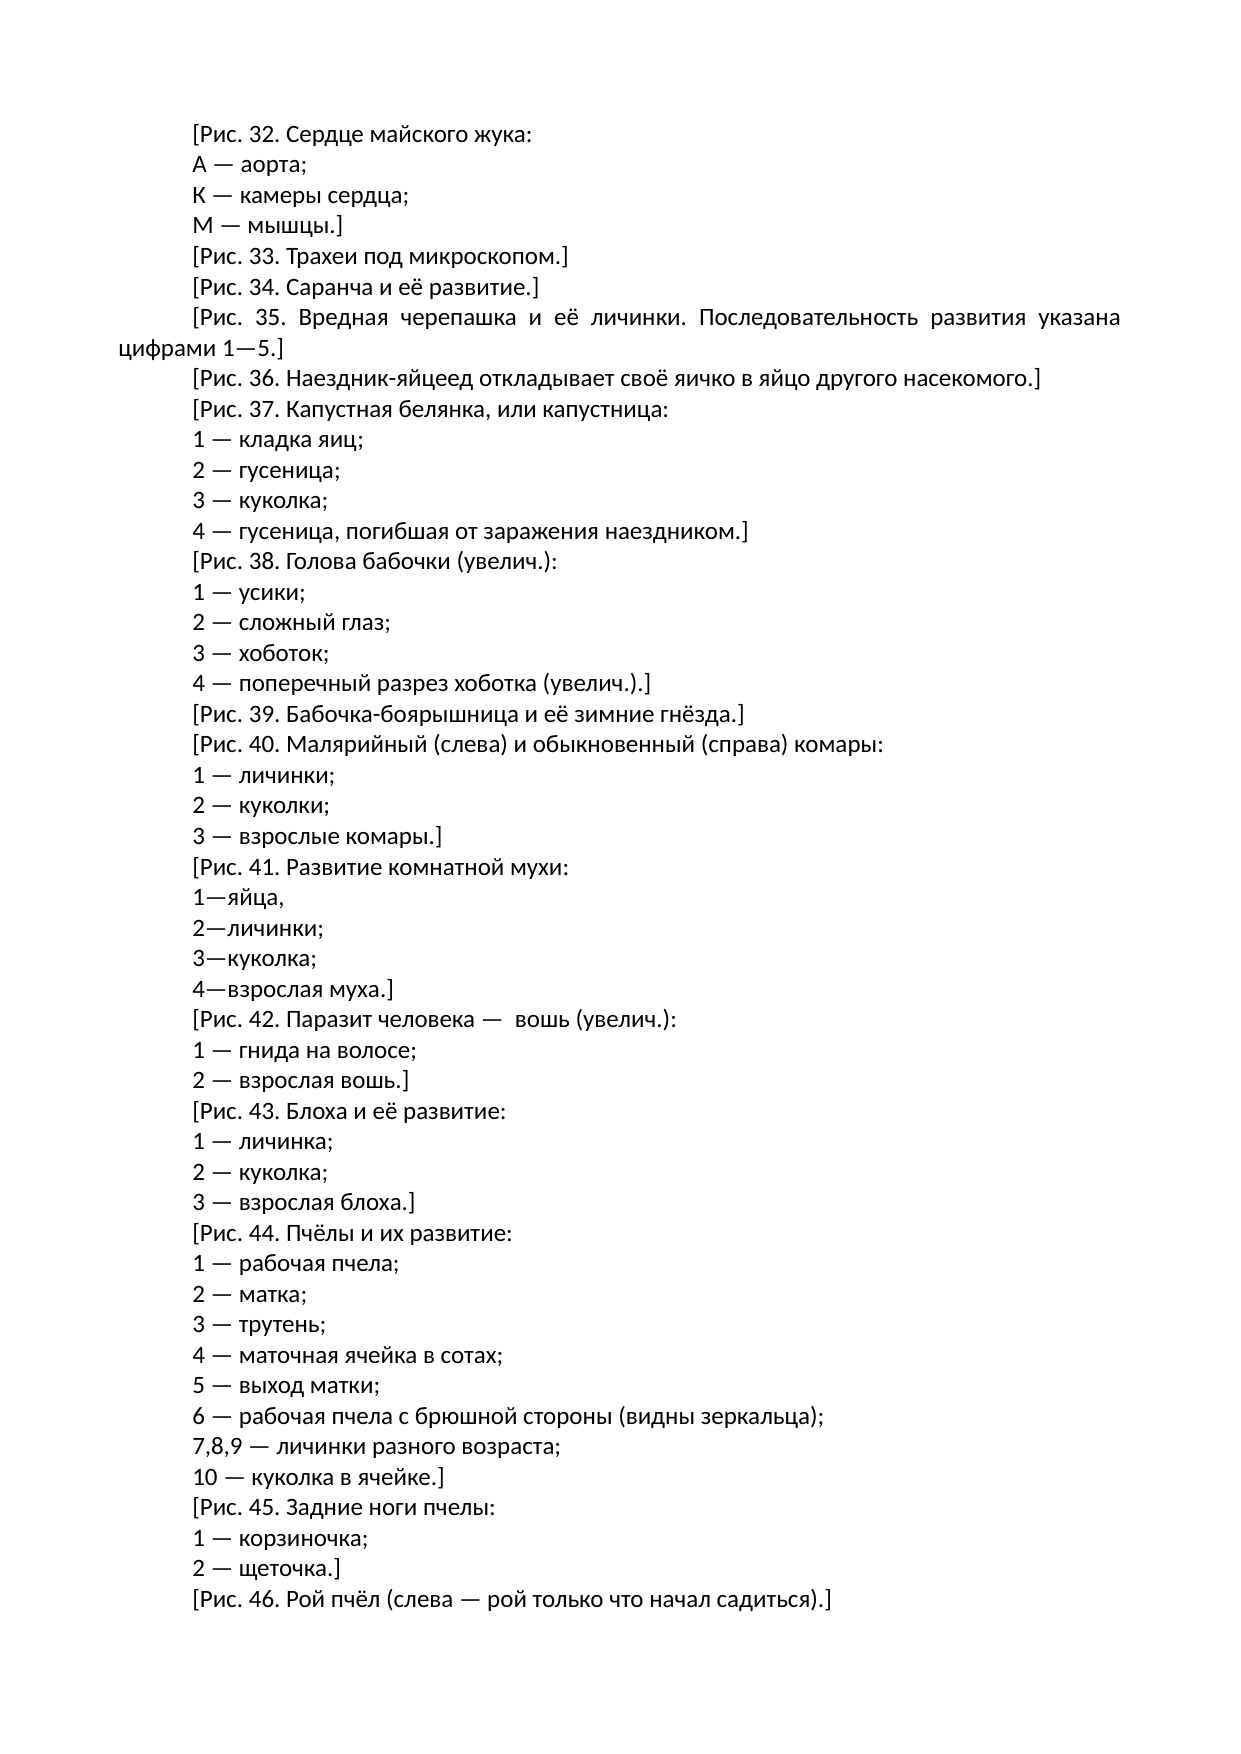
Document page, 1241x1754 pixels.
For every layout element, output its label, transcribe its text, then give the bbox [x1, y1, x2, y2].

text 2 — взрослая вошь.] [118, 1064, 1122, 1095]
text [Рис. 32. Сердце майского жука: [118, 118, 1122, 149]
text 3 — взрослая блоха.] [118, 1186, 1122, 1217]
text [Рис. 46. Рой пчёл (слева — рой только что начал садиться).] [118, 1583, 1122, 1614]
text 3—куколка; [118, 942, 1122, 973]
text К — камеры сердца; [118, 179, 1122, 210]
text 3 — взрослые комары.] [118, 820, 1122, 851]
text [Рис. 43. Блоха и её развитие: [118, 1095, 1122, 1125]
text 2—личинки; [118, 912, 1122, 942]
text [Рис. 44. Пчёлы и их развитие: [118, 1217, 1122, 1247]
text 1 — кладка яиц; [118, 423, 1122, 454]
text 1—яйца, [118, 881, 1122, 912]
text 1 — корзиночка; [118, 1522, 1122, 1553]
text [Рис. 37. Капустная белянка, или капустница: [118, 393, 1122, 423]
text [Рис. 34. Саранча и её развитие.] [118, 271, 1122, 301]
text 2 — сложный глаз; [118, 606, 1122, 637]
text 1 — рабочая пчела; [118, 1247, 1122, 1278]
text 1 — личинка; [118, 1125, 1122, 1156]
text 2 — куколка; [118, 1156, 1122, 1186]
text [Рис. 38. Голова бабочки (увелич.): [118, 545, 1122, 576]
text 2 — матка; [118, 1278, 1122, 1308]
text [Рис. 35. Вредная черепашка и её личинки. Последовательность развития указана цифрами 1—5.] [118, 301, 1122, 362]
text 3 — куколка; [118, 484, 1122, 515]
text [Рис. 42. Паразит человека — вошь (увелич.): [118, 1003, 1122, 1034]
text 3 — хоботок; [118, 637, 1122, 667]
text М — мышцы.] [118, 210, 1122, 240]
text 2 — куколки; [118, 789, 1122, 820]
text 1 — личинки; [118, 759, 1122, 789]
text [Рис. 41. Развитие комнатной мухи: [118, 851, 1122, 881]
text [Рис. 45. Задние ноги пчелы: [118, 1492, 1122, 1522]
text 6 — рабочая пчела с брюшной стороны (видны зеркальца); [118, 1400, 1122, 1431]
text 7,8,9 — личинки разного возраста; [118, 1431, 1122, 1461]
text 4—взрослая муха.] [118, 973, 1122, 1003]
text 3 — трутень; [118, 1308, 1122, 1339]
text 4 — поперечный разрез хоботка (увелич.).] [118, 667, 1122, 698]
text 4 — гусеница, погибшая от заражения наездником.] [118, 515, 1122, 545]
text 1 — гнида на волосе; [118, 1034, 1122, 1064]
text А — аорта; [118, 149, 1122, 179]
text 5 — выход матки; [118, 1369, 1122, 1400]
text [Рис. 40. Малярийный (слева) и обыкновенный (справа) комары: [118, 728, 1122, 759]
text 2 — гусеница; [118, 454, 1122, 484]
text [Рис. 33. Трахеи под микроскопом.] [118, 240, 1122, 271]
text [Рис. 36. Наездник-яйцеед откладывает своё яичко в яйцо другого насекомого.] [118, 362, 1122, 393]
text 1 — усики; [118, 576, 1122, 606]
text 10 — куколка в ячейке.] [118, 1461, 1122, 1492]
text [Рис. 39. Бабочка-боярышница и её зимние гнёзда.] [118, 698, 1122, 728]
text 2 — щеточка.] [118, 1553, 1122, 1583]
text 4 — маточная ячейка в сотах; [118, 1339, 1122, 1369]
